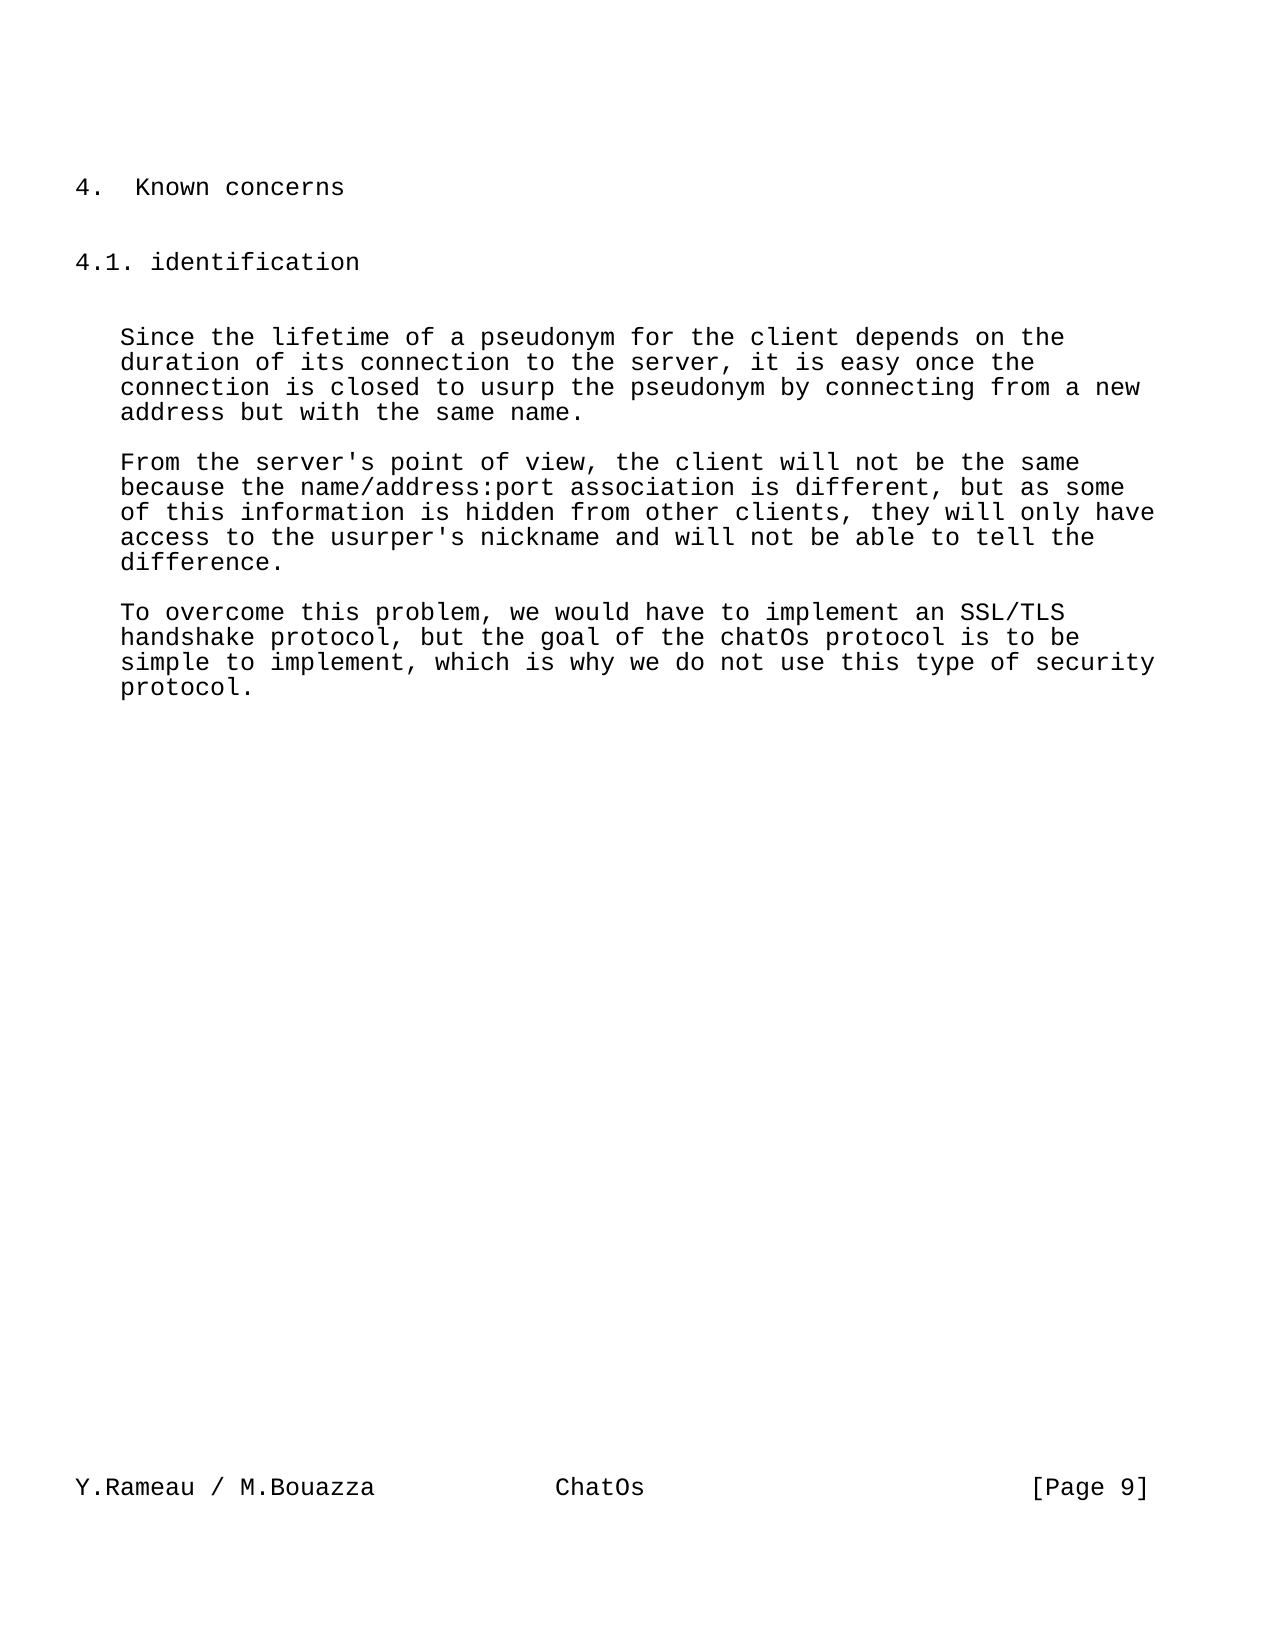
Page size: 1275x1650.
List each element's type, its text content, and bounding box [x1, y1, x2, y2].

subtitle identification [75, 250, 1155, 275]
text Since the lifetime of a pseudonym for the client depends on the duration of its connection to the server, it is easy once the connection is closed to usurp the pseudonym by connecting from a new address but with the same name. [120, 325, 1155, 425]
text To overcome this problem, we would have to implement an SSL/TLS handshake protocol, but the goal of the chatOs protocol is to be simple to implement, which is why we do not use this type of security protocol. [120, 600, 1155, 700]
text From the server's point of view, the client will not be the same because the name/address:port association is different, but as some of this information is hidden from other clients, they will only have access to the usurper's nickname and will not be able to tell the difference. [120, 450, 1155, 575]
subtitle Known concerns [75, 175, 1155, 200]
